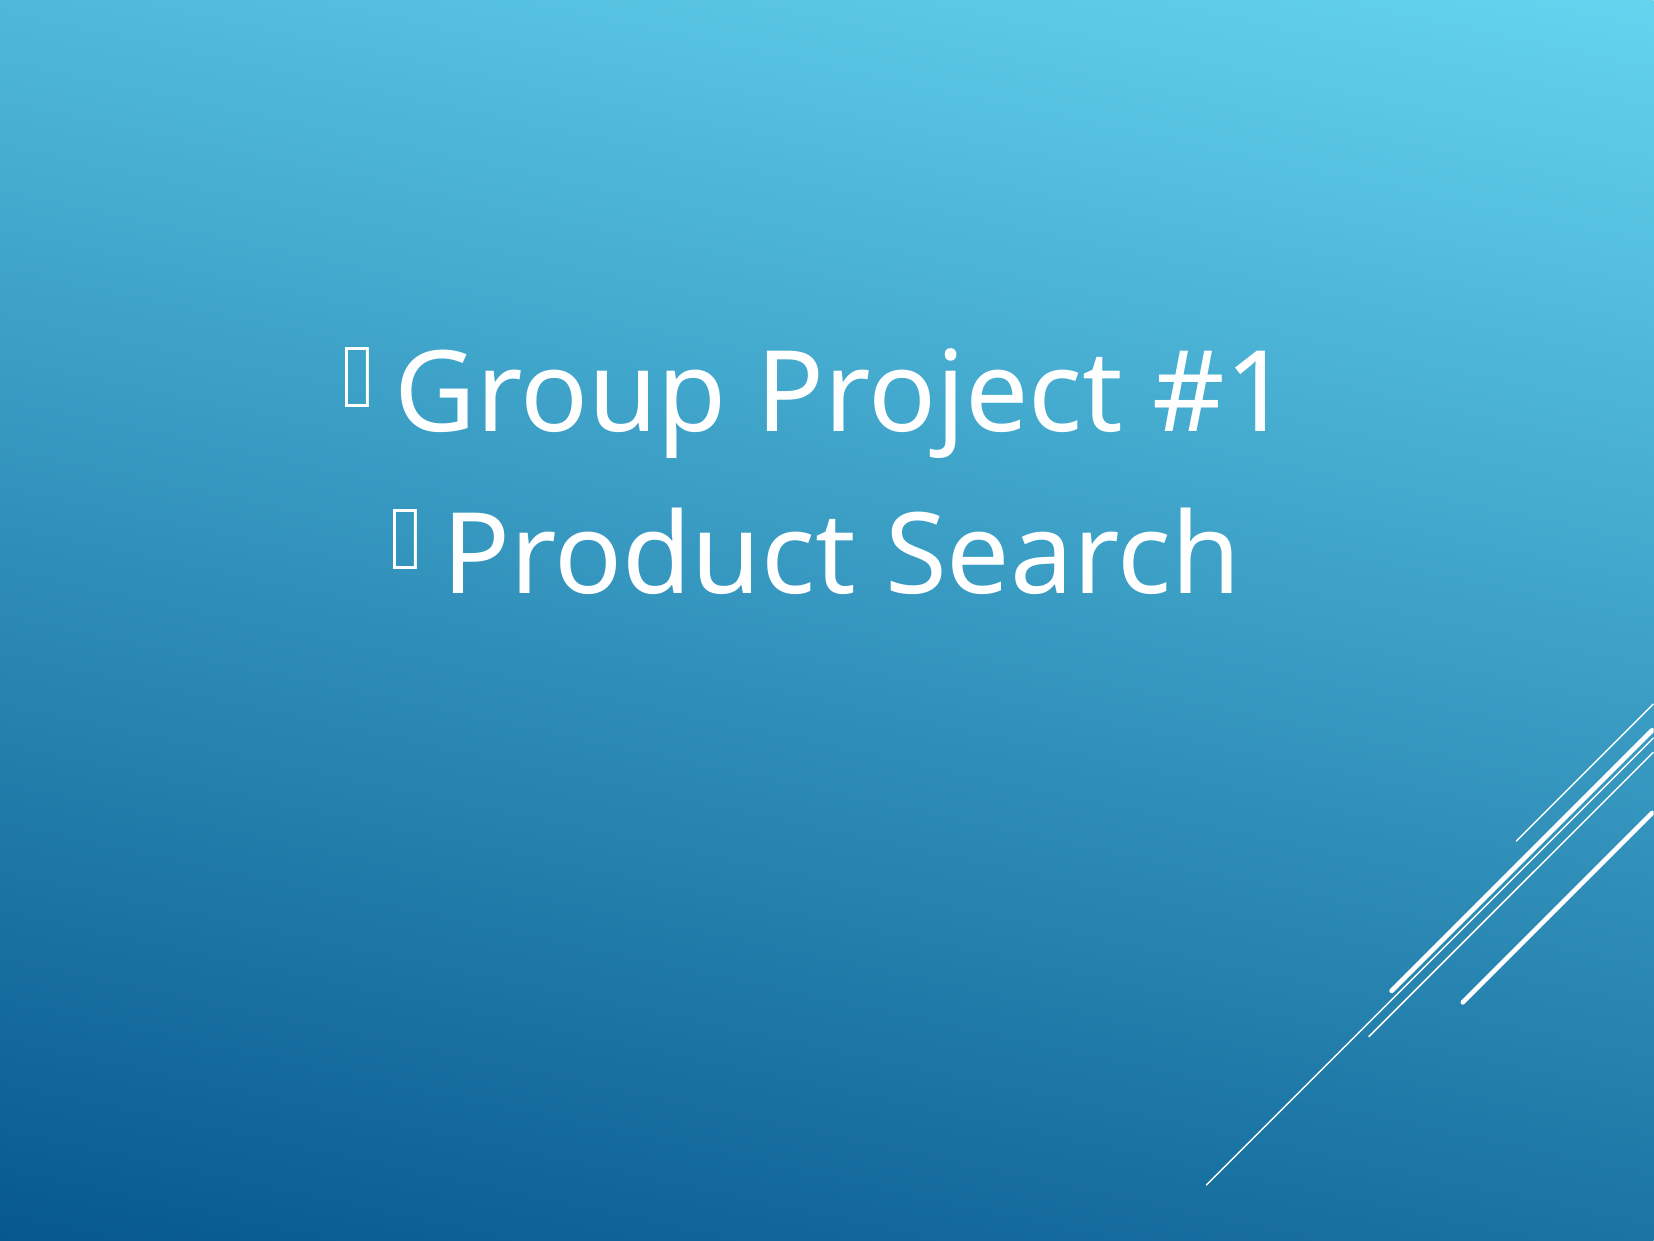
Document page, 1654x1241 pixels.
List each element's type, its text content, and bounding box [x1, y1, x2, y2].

subtitle Group Project #1 Product Search [71, 302, 1561, 632]
